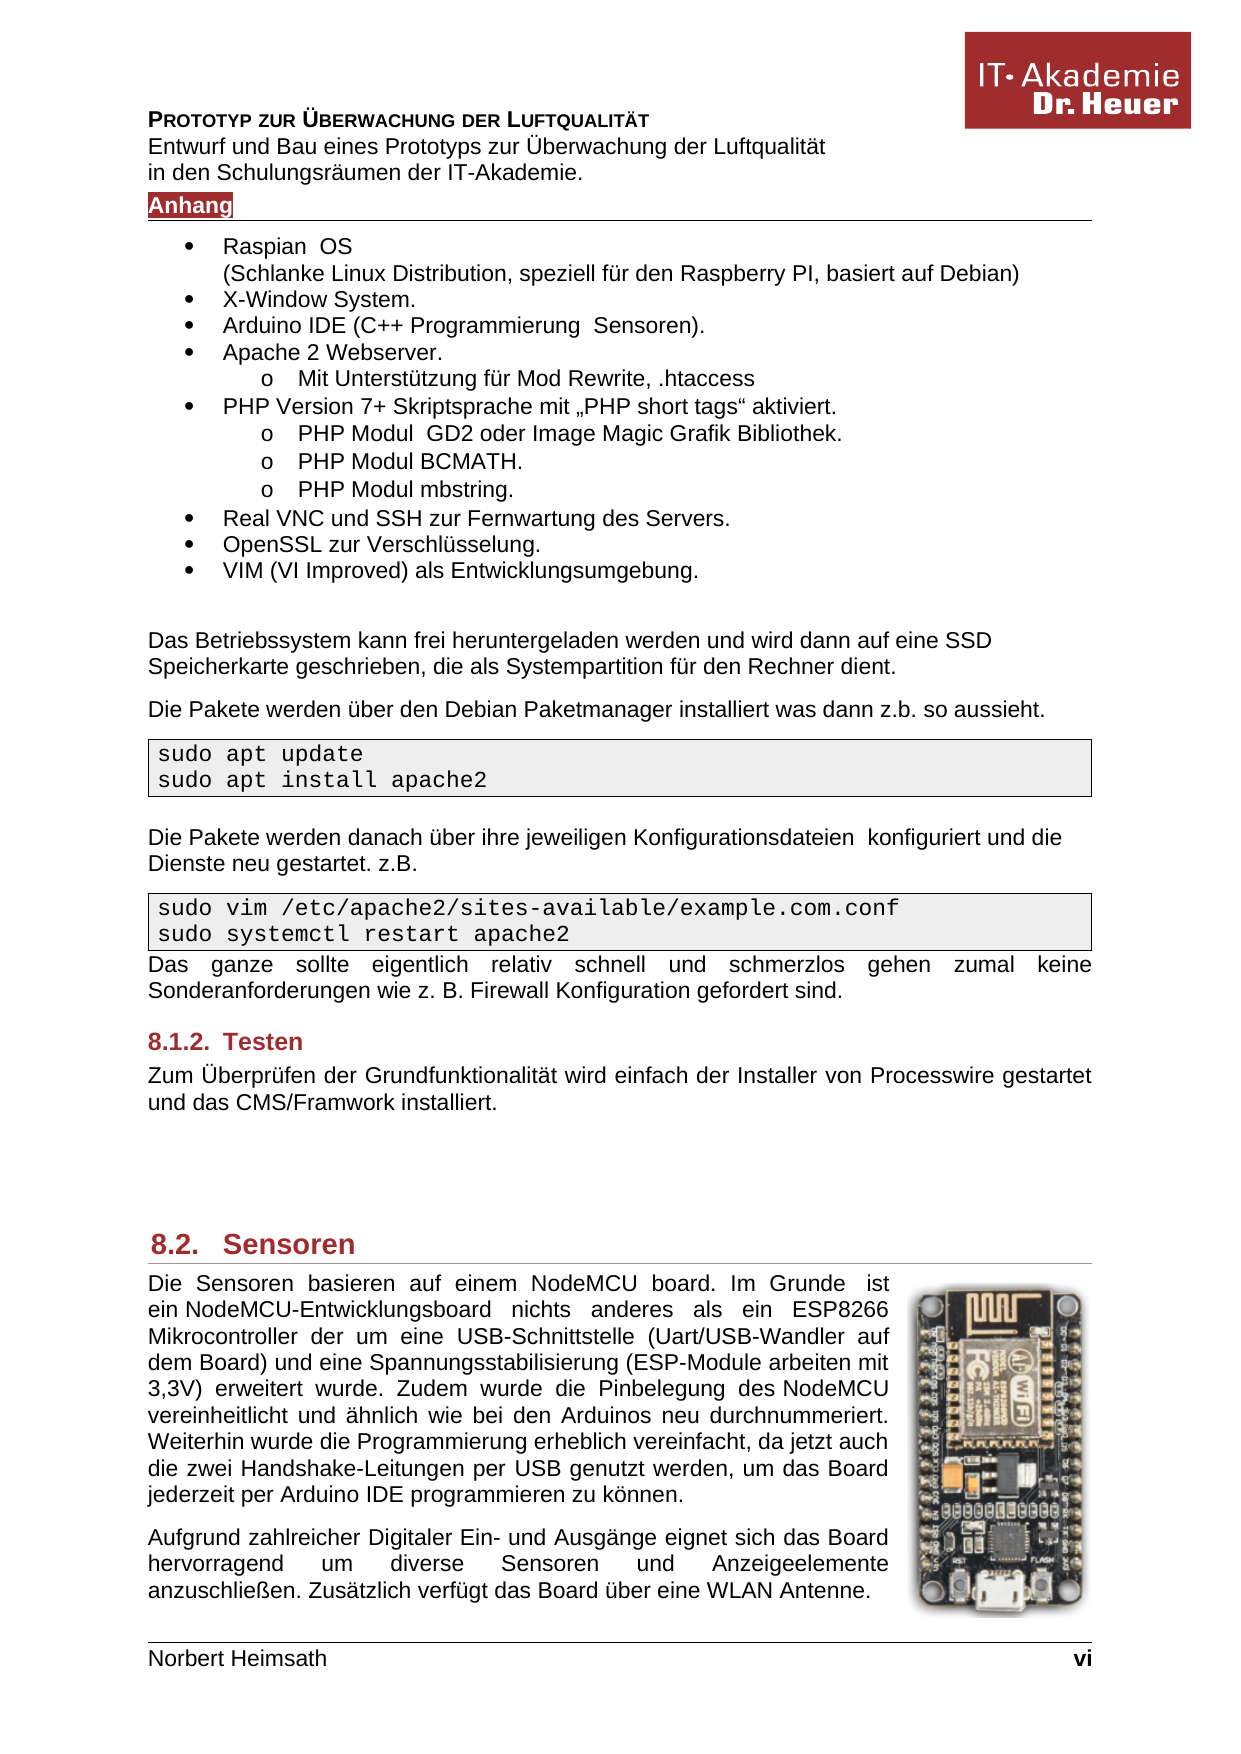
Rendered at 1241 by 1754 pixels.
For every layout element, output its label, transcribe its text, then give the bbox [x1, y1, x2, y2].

text Die Pakete werden über den Debian Paketmanager installiert was dann z.b. so aussieht. [148, 696, 1092, 722]
picture [907, 1283, 1095, 1618]
list sudo apt install apache2 [149, 765, 1091, 796]
list PHP Version 7+ Skriptsprache mit „PHP short tags“ aktiviert. [185, 393, 1092, 420]
list Raspian OS (Schlanke Linux Distribution, speziell für den Raspberry PI, basiert auf Debian) [185, 233, 1092, 286]
list sudo vim /etc/apache2/sites-available/example.com.conf [149, 894, 1091, 919]
text Die Pakete werden danach über ihre jeweiligen Konfigurationsdateien konfiguriert und die Dienste neu gestartet. z.B. [148, 797, 1092, 876]
list Real VNC und SSH zur Fernwartung des Servers. [185, 505, 1092, 531]
list Arduino IDE (C++ Programmierung Sensoren). [185, 312, 1092, 339]
list Mit Unterstützung für Mod Rewrite, .htaccess [260, 365, 1092, 393]
text Aufgrund zahlreicher Digitaler Ein- und Ausgänge eignet sich das Board hervorragend um diverse Sensoren und Anzeigeelemente anzuschließen. Zusätzlich verfügt das Board über eine WLAN Antenne. [148, 1524, 907, 1603]
list PHP Modul mbstring. [260, 476, 1092, 505]
list PHP Modul BCMATH. [260, 448, 1092, 476]
list VIM (VI Improved) als Entwicklungsumgebung. [185, 557, 1092, 584]
list PHP Modul GD2 oder Image Magic Grafik Bibliothek. [260, 420, 1092, 448]
list OpenSSL zur Verschlüsselung. [185, 531, 1092, 557]
text Die Sensoren basieren auf einem NodeMCU board. Im Grunde ist ein NodeMCU-Entwicklungsboard nichts anderes als ein ESP8266 Mikrocontroller der um eine USB-Schnittstelle (Uart/USB-Wandler auf dem Board) und eine Spannungsstabilisierung (ESP-Module arbeiten mit 3,3V) erweitert wurde. Zudem wurde die Pinbelegung des NodeMCU vereinheitlicht und ähnlich wie bei den Arduinos neu durchnummeriert. Weiterhin wurde die Programmierung erheblich vereinfacht, da jetzt auch die zwei Handshake-Leitungen per USB genutzt werden, um das Board jederzeit per Arduino IDE programmieren zu können. [148, 1270, 1092, 1507]
list sudo apt update [149, 740, 1091, 765]
list sudo systemctl restart apache2 [149, 919, 1091, 950]
list X-Window System. [185, 286, 1092, 312]
list Apache 2 Webserver. [185, 339, 1092, 365]
subtitle Testen [148, 1027, 1092, 1056]
subtitle Sensoren [148, 1224, 1092, 1263]
text Das ganze sollte eigentlich relativ schnell und schmerzlos gehen zumal keine Sonderanforderungen wie z. B. Firewall Konfiguration gefordert sind. [148, 951, 1092, 1004]
text Zum Überprüfen der Grundfunktionalität wird einfach der Installer von Processwire gestartet und das CMS/Framwork installiert. [148, 1062, 1092, 1115]
text Das Betriebssystem kann frei heruntergeladen werden und wird dann auf eine SSD Speicherkarte geschrieben, die als Systempartition für den Rechner dient. [148, 627, 1092, 679]
